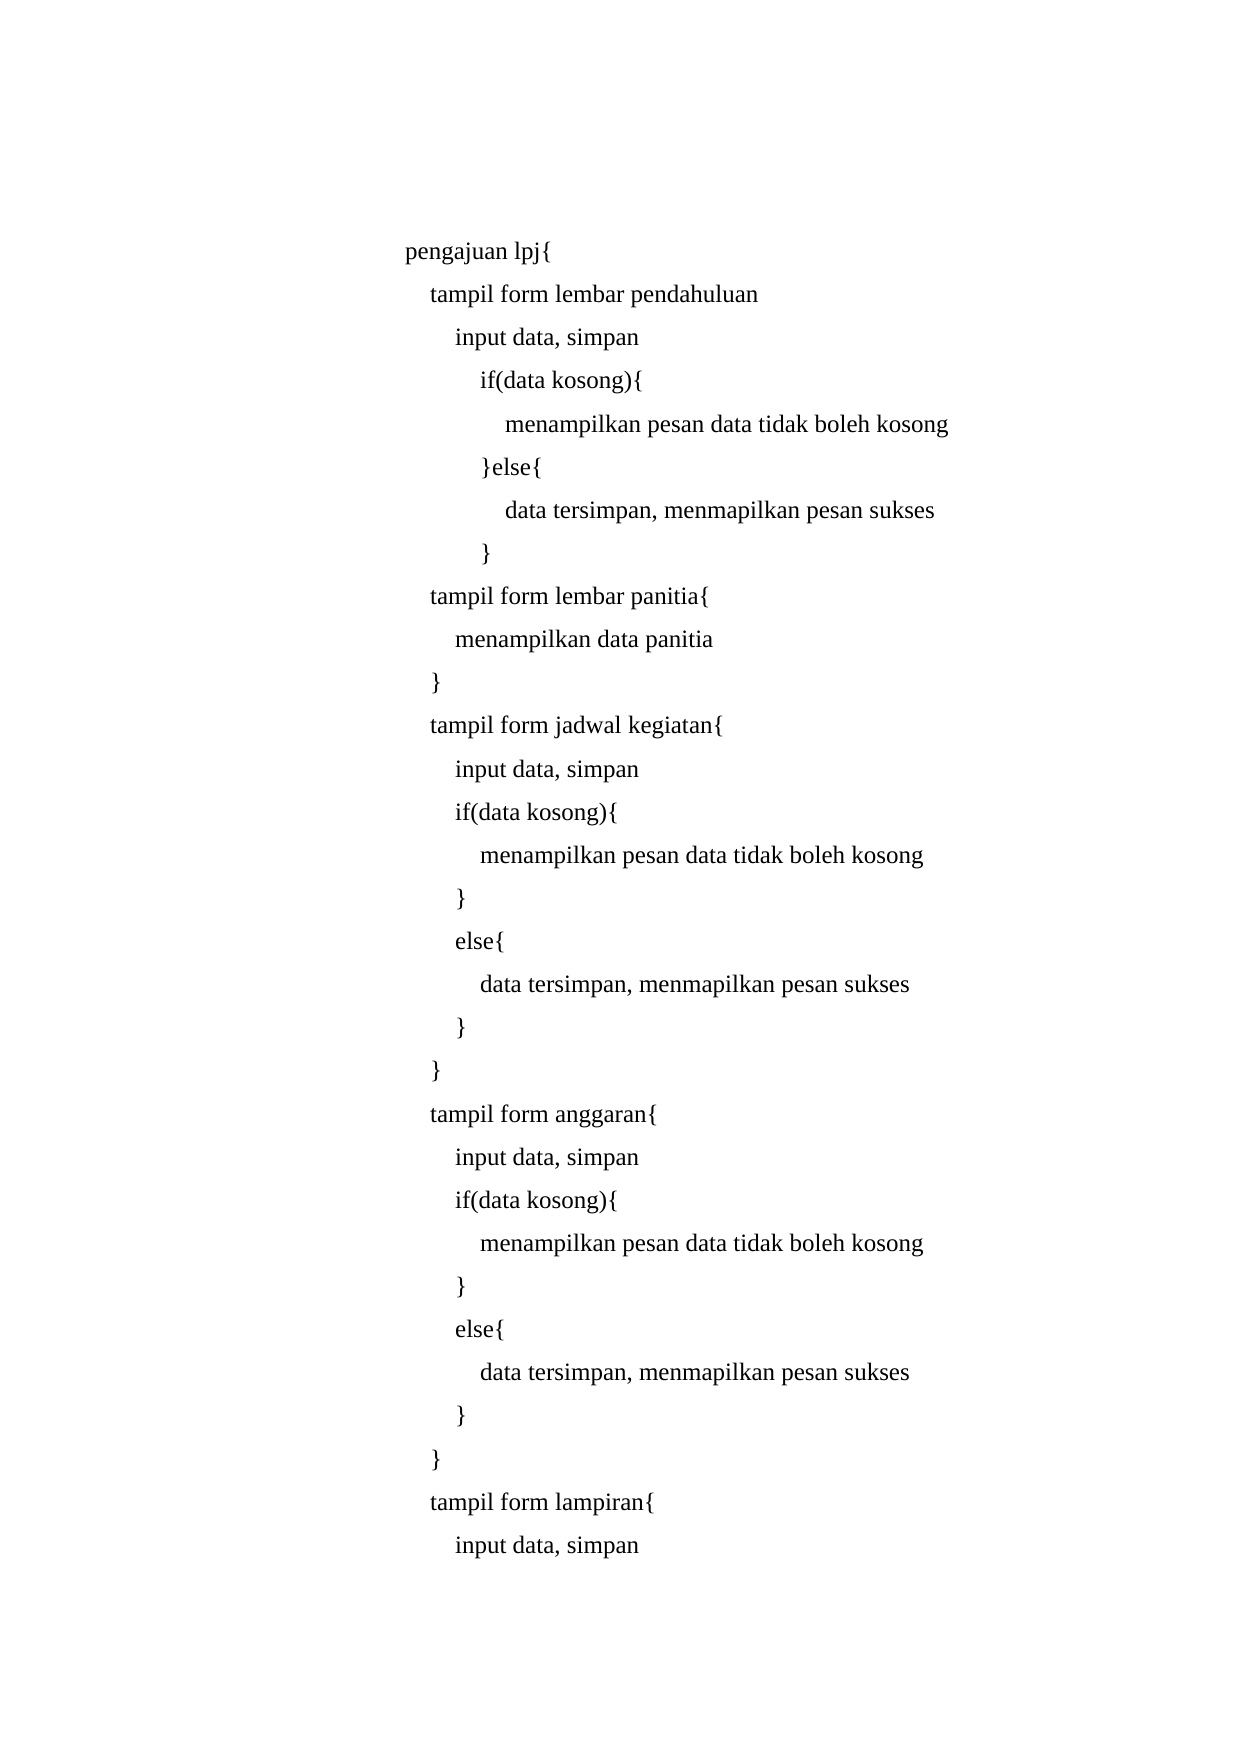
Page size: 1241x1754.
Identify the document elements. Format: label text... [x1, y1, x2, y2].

text pengajuan lpj{ [330, 236, 1063, 265]
text } [330, 538, 1063, 567]
text menampilkan data panitia [330, 624, 1063, 653]
text } [330, 1401, 1063, 1429]
text } [330, 1444, 1063, 1472]
text }else{ [330, 452, 1063, 481]
text input data, simpan [330, 1142, 1063, 1171]
text tampil form jadwal kegiatan{ [330, 711, 1063, 739]
text else{ [330, 1314, 1063, 1343]
text } [330, 1271, 1063, 1300]
text tampil form lampiran{ [330, 1487, 1063, 1516]
text if(data kosong){ [330, 1185, 1063, 1214]
text if(data kosong){ [330, 797, 1063, 826]
text tampil form anggaran{ [330, 1099, 1063, 1127]
text menampilkan pesan data tidak boleh kosong [330, 409, 1063, 437]
text if(data kosong){ [330, 366, 1063, 394]
text } [330, 1012, 1063, 1041]
text tampil form lembar pendahuluan [330, 279, 1063, 308]
text } [330, 667, 1063, 696]
text input data, simpan [330, 1530, 1063, 1559]
text menampilkan pesan data tidak boleh kosong [330, 1228, 1063, 1257]
text input data, simpan [330, 754, 1063, 782]
text data tersimpan, menmapilkan pesan sukses [330, 969, 1063, 998]
text input data, simpan [330, 322, 1063, 351]
text data tersimpan, menmapilkan pesan sukses [330, 1357, 1063, 1386]
text data tersimpan, menmapilkan pesan sukses [330, 495, 1063, 524]
text menampilkan pesan data tidak boleh kosong [330, 840, 1063, 869]
text tampil form lembar panitia{ [330, 581, 1063, 610]
text else{ [330, 926, 1063, 955]
text } [330, 883, 1063, 912]
text } [330, 1056, 1063, 1084]
